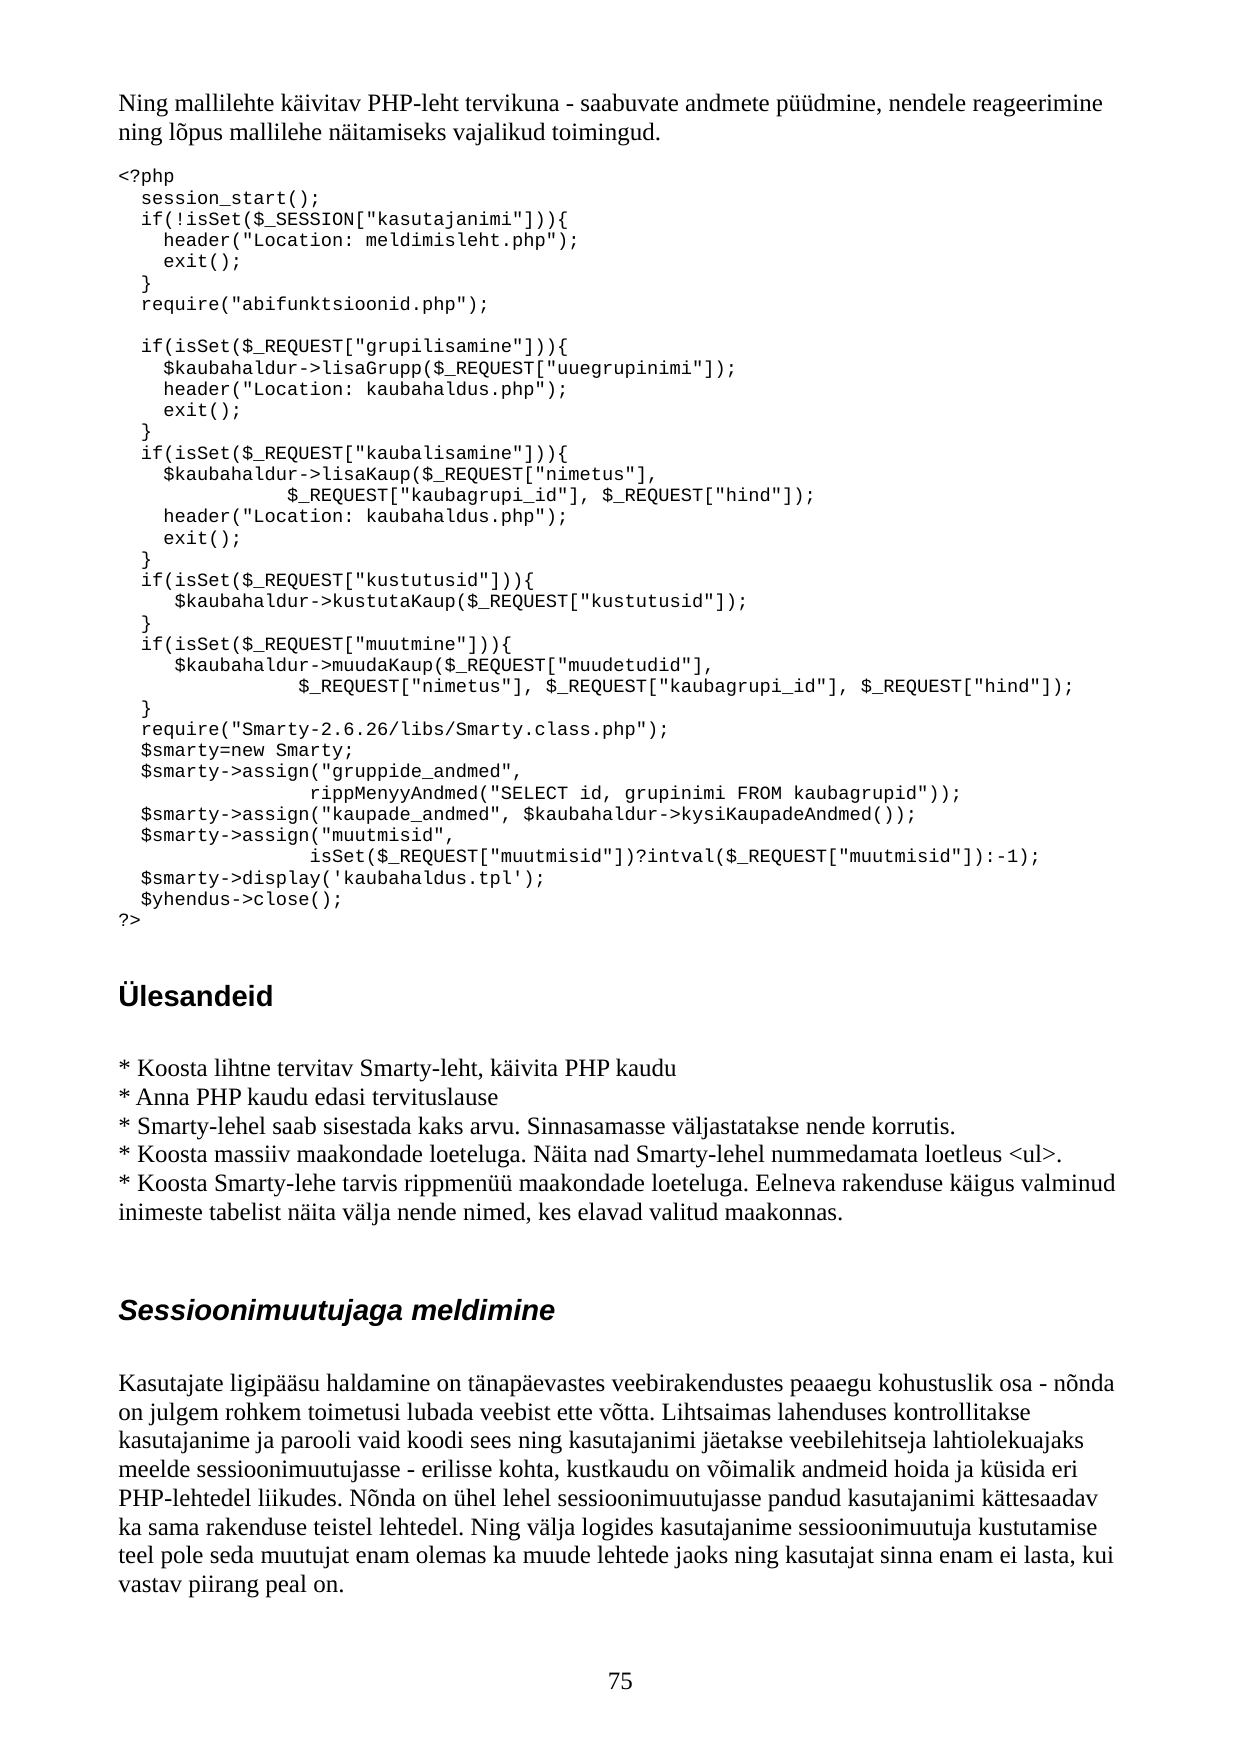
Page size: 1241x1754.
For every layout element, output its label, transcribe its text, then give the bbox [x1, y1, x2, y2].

text exit(); [118, 252, 1122, 273]
text header("Location: meldimisleht.php"); [118, 231, 1122, 252]
subtitle Ülesandeid [118, 978, 1122, 1012]
text } [118, 698, 1122, 720]
text session_start(); [118, 188, 1122, 210]
text <?php [118, 167, 1122, 188]
text $kaubahaldur->kustutaKaup($_REQUEST["kustutusid"]); [118, 592, 1122, 613]
text $kaubahaldur->lisaKaup($_REQUEST["nimetus"], [118, 465, 1122, 486]
text $_REQUEST["nimetus"], $_REQUEST["kaubagrupi_id"], $_REQUEST["hind"]); [118, 677, 1122, 698]
text $smarty->assign("kaupade_andmed", $kaubahaldur->kysiKaupadeAndmed()); [118, 805, 1122, 826]
text $kaubahaldur->muudaKaup($_REQUEST["muudetudid"], [118, 656, 1122, 677]
text * Koosta lihtne tervitav Smarty-leht, käivita PHP kaudu [118, 1053, 1122, 1082]
text isSet($_REQUEST["muutmisid"])?intval($_REQUEST["muutmisid"]):-1); [118, 847, 1122, 868]
text if(isSet($_REQUEST["muutmine"])){ [118, 635, 1122, 656]
text exit(); [118, 528, 1122, 550]
text exit(); [118, 401, 1122, 422]
text $smarty->assign("gruppide_andmed", [118, 762, 1122, 783]
text $smarty->assign("muutmisid", [118, 826, 1122, 847]
text } [118, 613, 1122, 635]
text $kaubahaldur->lisaGrupp($_REQUEST["uuegrupinimi"]); [118, 358, 1122, 380]
text } [118, 273, 1122, 295]
text header("Location: kaubahaldus.php"); [118, 507, 1122, 528]
text if(isSet($_REQUEST["kustutusid"])){ [118, 571, 1122, 592]
text if(isSet($_REQUEST["grupilisamine"])){ [118, 337, 1122, 358]
text if(!isSet($_SESSION["kasutajanimi"])){ [118, 210, 1122, 231]
text * Smarty-lehel saab sisestada kaks arvu. Sinnasamasse väljastatakse nende korrutis. [118, 1111, 1122, 1139]
text * Koosta Smarty-lehe tarvis rippmenüü maakondade loeteluga. Eelneva rakenduse käigus valminud inimeste tabelist näita välja nende nimed, kes elavad valitud maakonnas. [118, 1168, 1122, 1226]
text $smarty->display('kaubahaldus.tpl'); [118, 868, 1122, 890]
text ?> [118, 911, 1122, 932]
text Kasutajate ligipääsu haldamine on tänapäevastes veebirakendustes peaaegu kohustuslik osa - nõnda on julgem rohkem toimetusi lubada veebist ette võtta. Lihtsaimas lahenduses kontrollitakse kasutajanime ja parooli vaid koodi sees ning kasutajanimi jäetakse veebilehitseja lahtiolekuajaks meelde sessioonimuutujasse - erilisse kohta, kustkaudu on võimalik andmeid hoida ja küsida eri PHP-lehtedel liikudes. Nõnda on ühel lehel sessioonimuutujasse pandud kasutajanimi kättesaadav ka sama rakenduse teistel lehtedel. Ning välja logides kasutajanime sessioonimuutuja kustutamise teel pole seda muutujat enam olemas ka muude lehtede jaoks ning kasutajat sinna enam ei lasta, kui vastav piirang peal on. [118, 1368, 1122, 1598]
text * Koosta massiiv maakondade loeteluga. Näita nad Smarty-lehel nummedamata loetleus <ul>. [118, 1139, 1122, 1168]
text $_REQUEST["kaubagrupi_id"], $_REQUEST["hind"]); [118, 486, 1122, 507]
text * Anna PHP kaudu edasi tervituslause [118, 1082, 1122, 1111]
text header("Location: kaubahaldus.php"); [118, 380, 1122, 401]
subtitle Sessioonimuutujaga meldimine [118, 1293, 1122, 1327]
text rippMenyyAndmed("SELECT id, grupinimi FROM kaubagrupid")); [118, 783, 1122, 805]
text } [118, 550, 1122, 571]
text if(isSet($_REQUEST["kaubalisamine"])){ [118, 443, 1122, 465]
text require("abifunktsioonid.php"); [118, 295, 1122, 316]
text $yhendus->close(); [118, 890, 1122, 911]
text } [118, 422, 1122, 443]
text Ning mallilehte käivitav PHP-leht tervikuna - saabuvate andmete püüdmine, nendele reageerimine ning lõpus mallilehe näitamiseks vajalikud toimingud. [118, 88, 1122, 146]
text $smarty=new Smarty; [118, 741, 1122, 762]
text require("Smarty-2.6.26/libs/Smarty.class.php"); [118, 720, 1122, 741]
